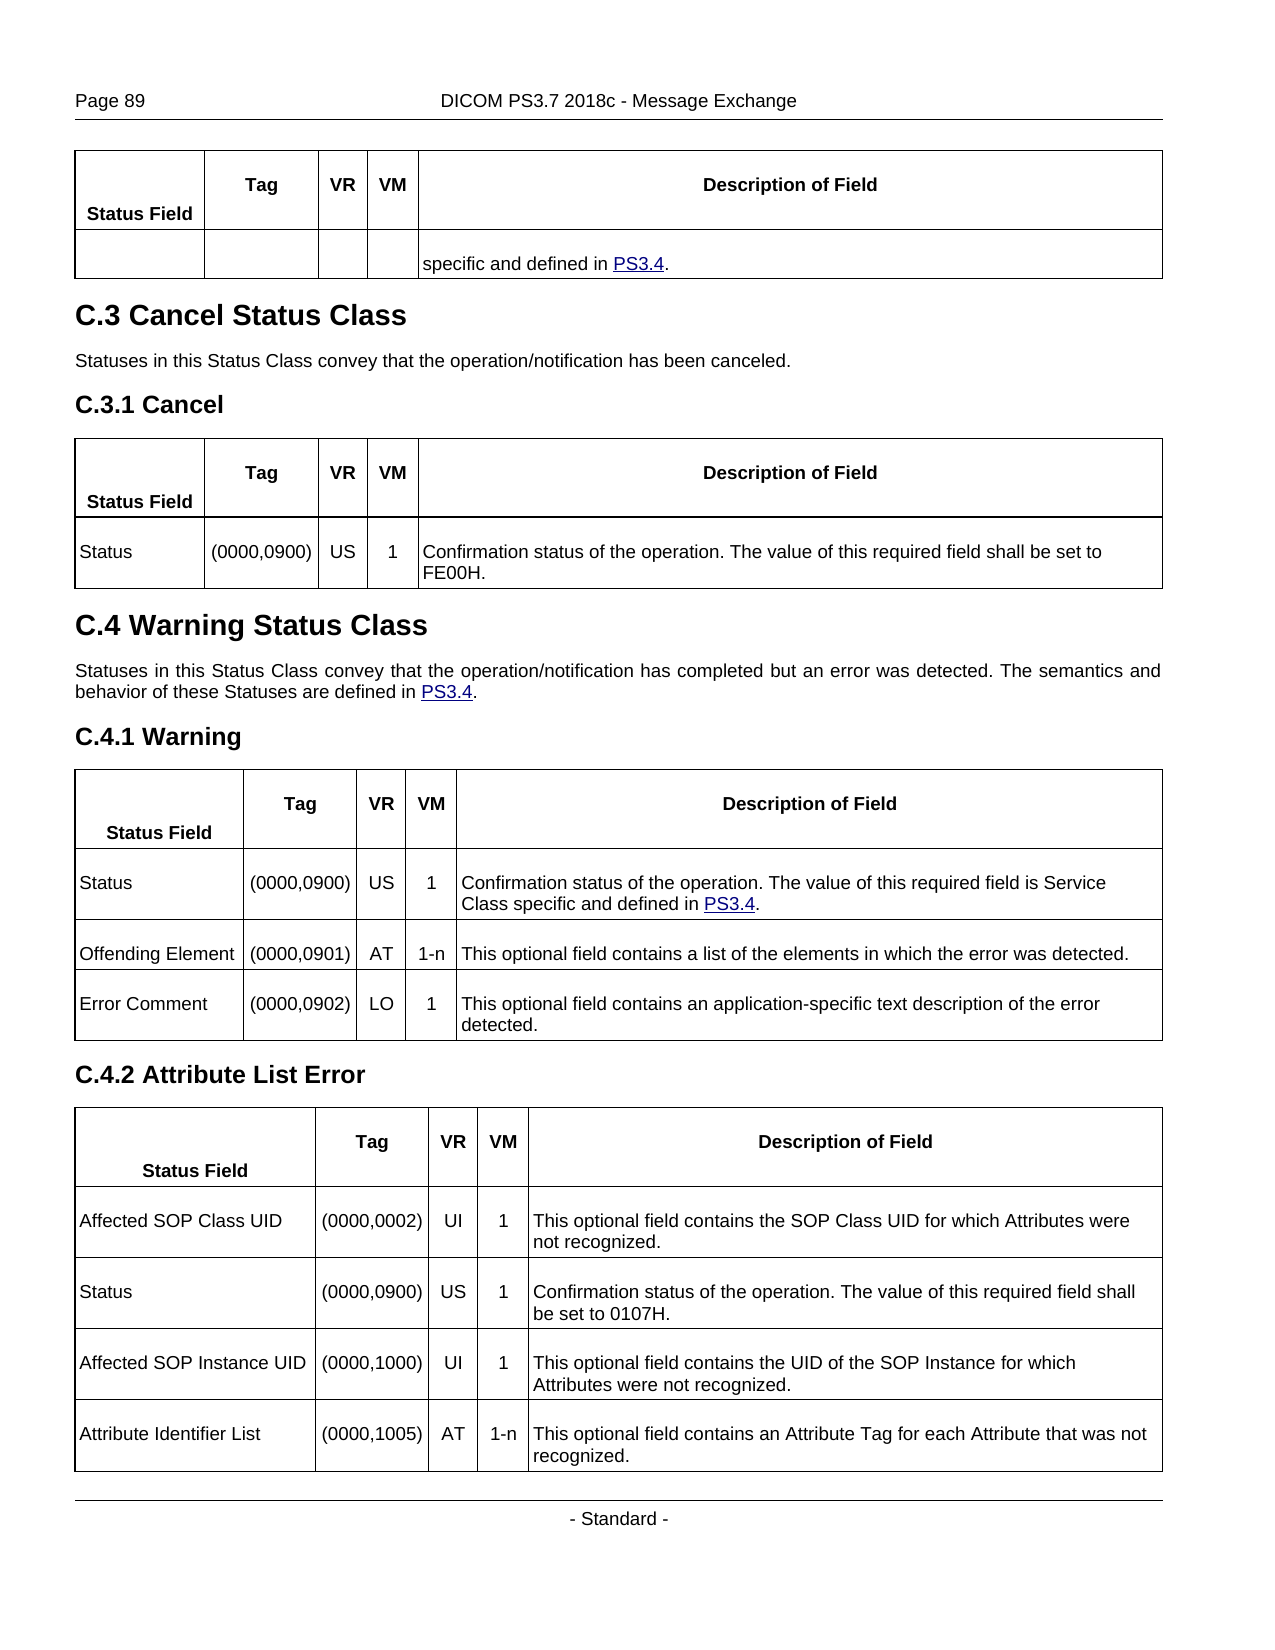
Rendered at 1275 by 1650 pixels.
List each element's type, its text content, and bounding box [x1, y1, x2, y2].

table_header Description of Field [419, 439, 1162, 516]
table_cell (0000,1000) [316, 1329, 428, 1399]
text C.4.2 Attribute List Error [75, 1059, 1162, 1088]
table_cell 1 [406, 849, 456, 919]
table_header VR [319, 439, 367, 516]
table_cell Status [76, 849, 243, 919]
table_cell (0000,0900) [205, 518, 318, 588]
table_header Status Field [76, 439, 204, 516]
table_header Status Field [76, 1108, 315, 1186]
table_cell This optional field contains the UID of the SOP Instance for which Attributes were not recognized. [529, 1329, 1162, 1399]
table_cell 1 [368, 518, 418, 588]
table_cell Confirmation status of the operation. The value of this required field shall be set to FE00H. [419, 518, 1162, 588]
table_header VM [406, 770, 456, 848]
table_cell US [319, 518, 367, 588]
table_cell [319, 230, 367, 278]
text Statuses in this Status Class convey that the operation/notification has been canceled. [75, 350, 1162, 372]
table_header Tag [316, 1108, 428, 1186]
table_cell (0000,0902) [244, 970, 356, 1040]
table_header VR [357, 770, 405, 848]
table_cell (0000,0901) [244, 920, 356, 968]
table_header Status Field [76, 770, 243, 848]
table_cell (0000,0900) [316, 1258, 428, 1328]
table_cell Status [76, 518, 204, 588]
table_cell Error Comment [76, 970, 243, 1040]
table_cell Offending Element [76, 920, 243, 968]
table_cell Confirmation status of the operation. The value of this required field shall be set to 0107H. [529, 1258, 1162, 1328]
text C.3 Cancel Status Class [75, 298, 1162, 331]
table_header VM [368, 151, 418, 228]
table_cell This optional field contains an application-specific text description of the error detected. [457, 970, 1162, 1040]
table_cell LO [357, 970, 405, 1040]
table_header VM [478, 1108, 528, 1186]
table_cell (0000,0002) [316, 1187, 428, 1257]
table_cell 1 [406, 970, 456, 1040]
table_header Tag [244, 770, 356, 848]
table_cell UI [429, 1329, 477, 1399]
table_cell specific and defined in PS3.4. [419, 230, 1162, 278]
text C.3.1 Cancel [75, 391, 1162, 419]
table_header Description of Field [529, 1108, 1162, 1186]
table_header VM [368, 439, 418, 516]
table_cell Status [76, 1258, 315, 1328]
table_cell 1-n [478, 1400, 528, 1471]
table_cell 1 [478, 1329, 528, 1399]
text C.4 Warning Status Class [75, 607, 1162, 641]
table_header Tag [205, 151, 318, 228]
table_cell This optional field contains the SOP Class UID for which Attributes were not recognized. [529, 1187, 1162, 1257]
table_cell 1 [478, 1258, 528, 1328]
table_header Description of Field [457, 770, 1162, 848]
table_cell [205, 230, 318, 278]
table_header Tag [205, 439, 318, 516]
table_cell Attribute Identifier List [76, 1400, 315, 1471]
table_cell This optional field contains an Attribute Tag for each Attribute that was not recognized. [529, 1400, 1162, 1471]
table_cell [368, 230, 418, 278]
table_header Description of Field [419, 151, 1162, 228]
table_cell (0000,1005) [316, 1400, 428, 1471]
table_cell 1 [478, 1187, 528, 1257]
table_header VR [319, 151, 367, 228]
table_cell UI [429, 1187, 477, 1257]
table_cell This optional field contains a list of the elements in which the error was detected. [457, 920, 1162, 968]
table_cell 1-n [406, 920, 456, 968]
table_cell Confirmation status of the operation. The value of this required field is Service Class specific and defined in PS3.4. [457, 849, 1162, 919]
table_header VR [429, 1108, 477, 1186]
table_cell Affected SOP Instance UID [76, 1329, 315, 1399]
text Statuses in this Status Class convey that the operation/notification has completed but an error was detected. The semantics and behavior of these Statuses are defined in PS3.4. [75, 660, 1162, 703]
table_cell AT [357, 920, 405, 968]
table_header Status Field [76, 151, 204, 228]
text C.4.1 Warning [75, 722, 1162, 750]
table_cell US [429, 1258, 477, 1328]
table_cell (0000,0900) [244, 849, 356, 919]
table_cell Affected SOP Class UID [76, 1187, 315, 1257]
table_cell [76, 230, 204, 278]
table_cell AT [429, 1400, 477, 1471]
table_cell US [357, 849, 405, 919]
